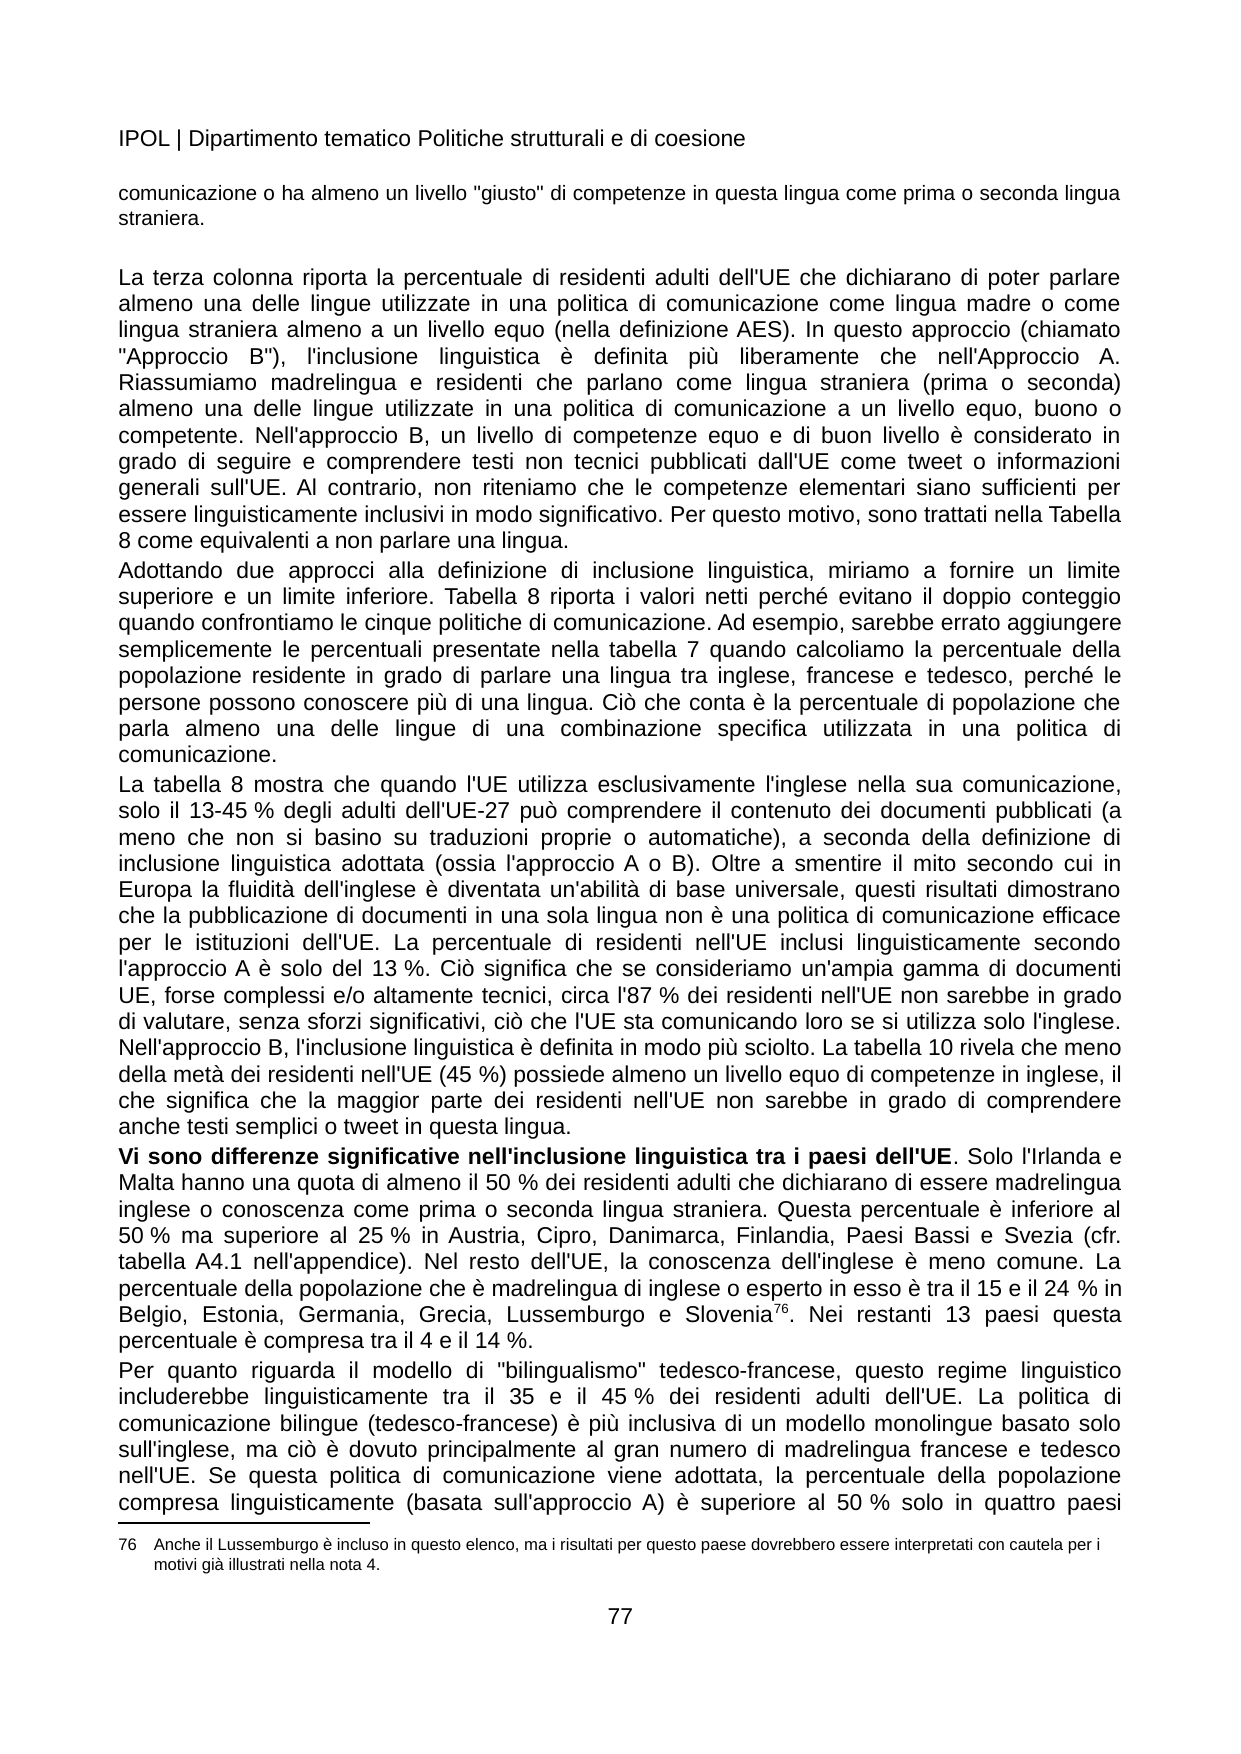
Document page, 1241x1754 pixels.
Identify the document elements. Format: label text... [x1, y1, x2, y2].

text Anche il Lussemburgo è incluso in questo elenco, ma i risultati per questo paese dovrebbero essere interpretati con cautela per i motivi già illustrati nella nota 4. [118, 1535, 1122, 1573]
text Per quanto riguarda il modello di "bilingualismo" tedesco-francese, questo regime linguistico includerebbe linguisticamente tra il 35 e il 45 % dei residenti adulti dell'UE. La politica di comunicazione bilingue (tedesco-francese) è più inclusiva di un modello monolingue basato solo sull'inglese, ma ciò è dovuto principalmente al gran numero di madrelingua francese e tedesco nell'UE. Se questa politica di comunicazione viene adottata, la percentuale della popolazione compresa linguisticamente (basata sull'approccio A) è superiore al 50 % solo in quattro paesi [118, 1357, 1122, 1515]
text Adottando due approcci alla definizione di inclusione linguistica, miriamo a fornire un limite superiore e un limite inferiore. Tabella 8 riporta i valori netti perché evitano il doppio conteggio quando confrontiamo le cinque politiche di comunicazione. Ad esempio, sarebbe errato aggiungere semplicemente le percentuali presentate nella tabella 7 quando calcoliamo la percentuale della popolazione residente in grado di parlare una lingua tra inglese, francese e tedesco, perché le persone possono conoscere più di una lingua. Ciò che conta è la percentuale di popolazione che parla almeno una delle lingue di una combinazione specifica utilizzata in una politica di comunicazione. [118, 557, 1122, 767]
text La tabella 8 mostra che quando l'UE utilizza esclusivamente l'inglese nella sua comunicazione, solo il 13-45 % degli adulti dell'UE-27 può comprendere il contenuto dei documenti pubblicati (a meno che non si basino su traduzioni proprie o automatiche), a seconda della definizione di inclusione linguistica adottata (ossia l'approccio A o B). Oltre a smentire il mito secondo cui in Europa la fluidità dell'inglese è diventata un'abilità di base universale, questi risultati dimostrano che la pubblicazione di documenti in una sola lingua non è una politica di comunicazione efficace per le istituzioni dell'UE. La percentuale di residenti nell'UE inclusi linguisticamente secondo l'approccio A è solo del 13 %. Ciò significa che se consideriamo un'ampia gamma di documenti UE, forse complessi e/o altamente tecnici, circa l'87 % dei residenti nell'UE non sarebbe in grado di valutare, senza sforzi significativi, ciò che l'UE sta comunicando loro se si utilizza solo l'inglese. Nell'approccio B, l'inclusione linguistica è definita in modo più sciolto. La tabella 10 rivela che meno della metà dei residenti nell'UE (45 %) possiede almeno un livello equo di competenze in inglese, il che significa che la maggior parte dei residenti nell'UE non sarebbe in grado di comprendere anche testi semplici o tweet in questa lingua. [118, 771, 1122, 1140]
text La terza colonna riporta la percentuale di residenti adulti dell'UE che dichiarano di poter parlare almeno una delle lingue utilizzate in una politica di comunicazione come lingua madre o come lingua straniera almeno a un livello equo (nella definizione AES). In questo approccio (chiamato "Approccio B"), l'inclusione linguistica è definita più liberamente che nell'Approccio A. Riassumiamo madrelingua e residenti che parlano come lingua straniera (prima o seconda) almeno una delle lingue utilizzate in una politica di comunicazione a un livello equo, buono o competente. Nell'approccio B, un livello di competenze equo e di buon livello è considerato in grado di seguire e comprendere testi non tecnici pubblicati dall'UE come tweet o informazioni generali sull'UE. Al contrario, non riteniamo che le competenze elementari siano sufficienti per essere linguisticamente inclusivi in modo significativo. Per questo motivo, sono trattati nella Tabella 8 come equivalenti a non parlare una lingua. [118, 263, 1122, 553]
text Vi sono differenze significative nell'inclusione linguistica tra i paesi dell'UE. Solo l'Irlanda e Malta hanno una quota di almeno il 50 % dei residenti adulti che dichiarano di essere madrelingua inglese o conoscenza come prima o seconda lingua straniera. Questa percentuale è inferiore al 50 % ma superiore al 25 % in Austria, Cipro, Danimarca, Finlandia, Paesi Bassi e Svezia (cfr. tabella A4.1 nell'appendice). Nel resto dell'UE, la conoscenza dell'inglese è meno comune. La percentuale della popolazione che è madrelingua di inglese o esperto in esso è tra il 15 e il 24 % in Belgio, Estonia, Germania, Grecia, Lussemburgo e Slovenia. Nei restanti 13 paesi questa percentuale è compresa tra il 4 e il 14 %. [118, 1143, 1122, 1354]
text comunicazione o ha almeno un livello "giusto" di competenze in questa lingua come prima o seconda lingua straniera. [118, 180, 1122, 231]
